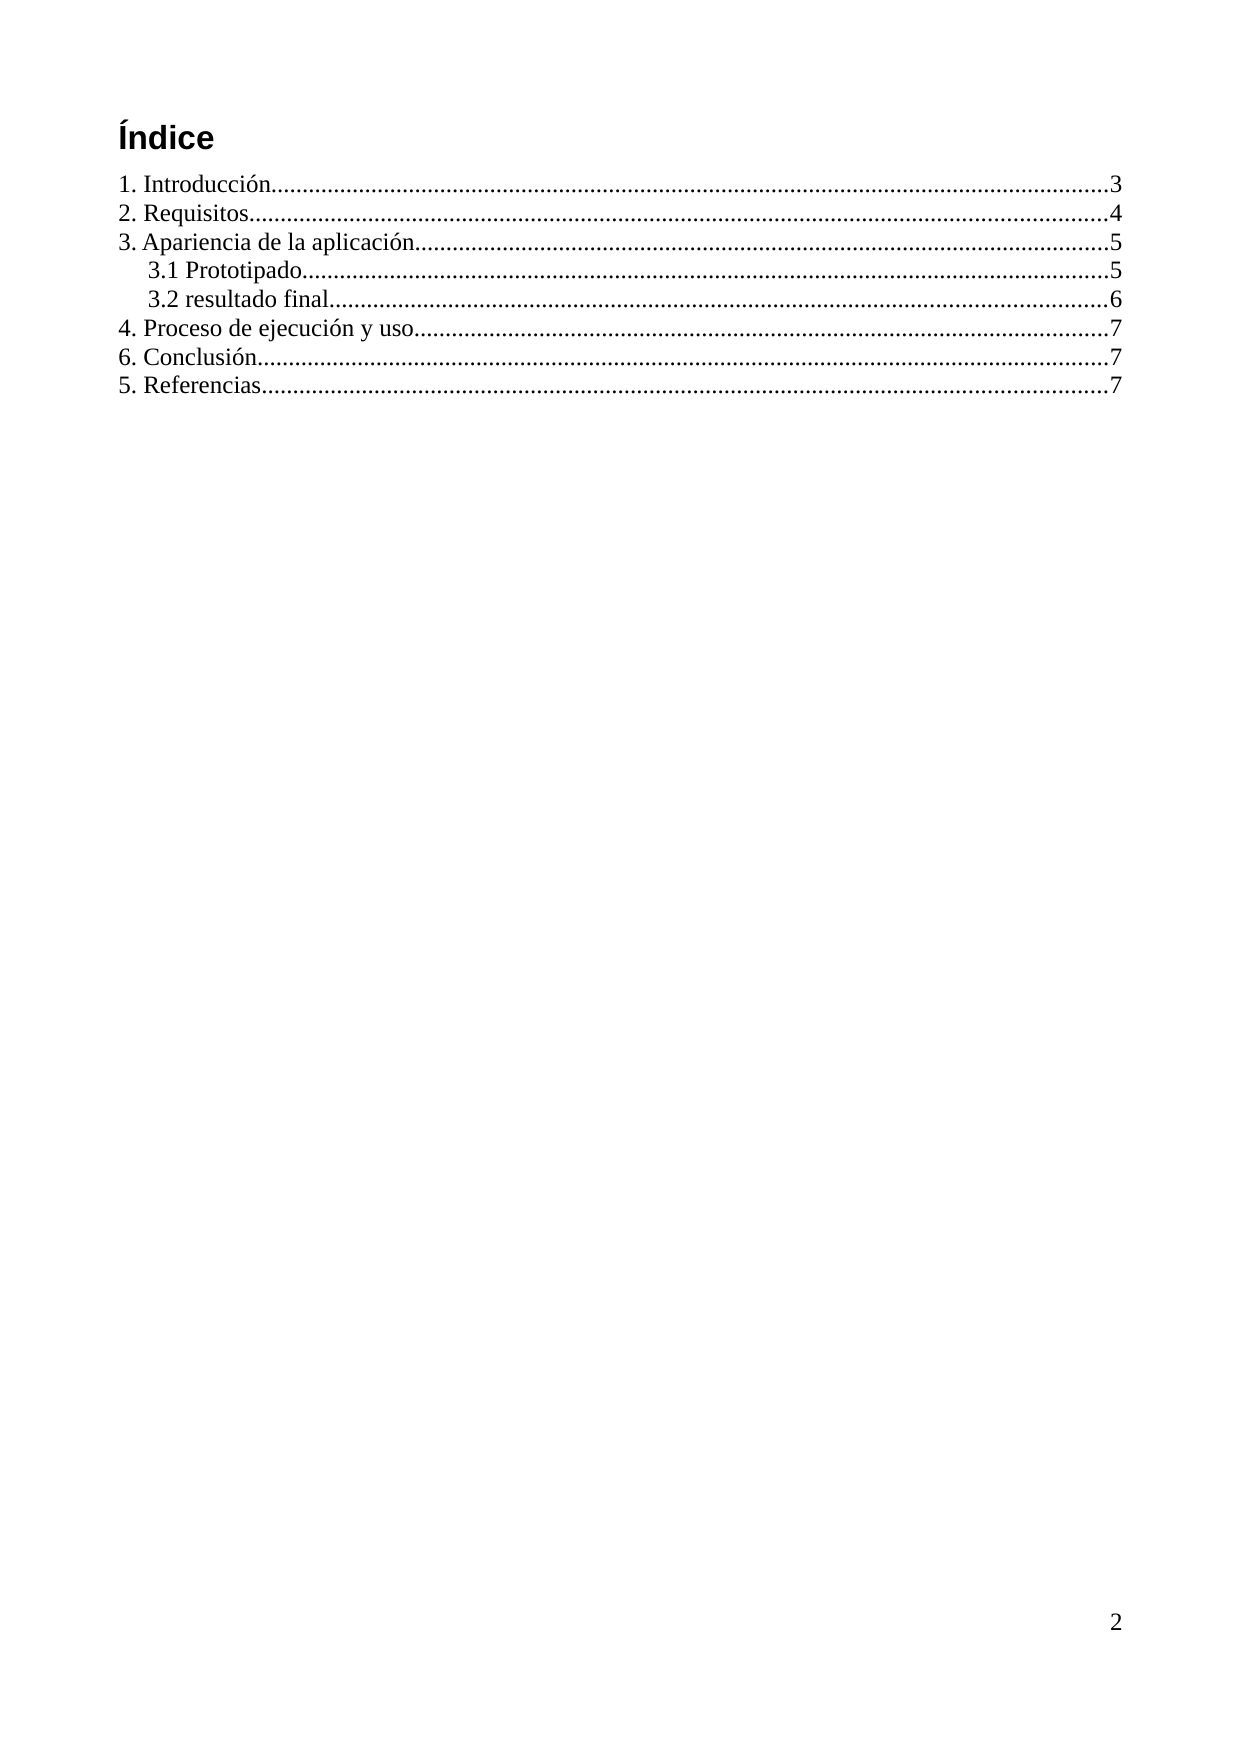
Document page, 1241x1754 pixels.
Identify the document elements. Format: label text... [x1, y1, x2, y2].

text 3.1 Prototipado 5 [148, 255, 1122, 284]
text 6. Conclusión 7 [118, 342, 1122, 370]
text 4. Proceso de ejecución y uso 7 [118, 313, 1122, 342]
text 2. Requisitos 4 [118, 198, 1122, 227]
text 3. Apariencia de la aplicación 5 [118, 227, 1122, 255]
text 3.2 resultado final 6 [148, 284, 1122, 313]
text 1. Introducción 3 [118, 169, 1122, 198]
subtitle Índice [118, 118, 1122, 157]
text 5. Referencias 7 [118, 370, 1122, 399]
